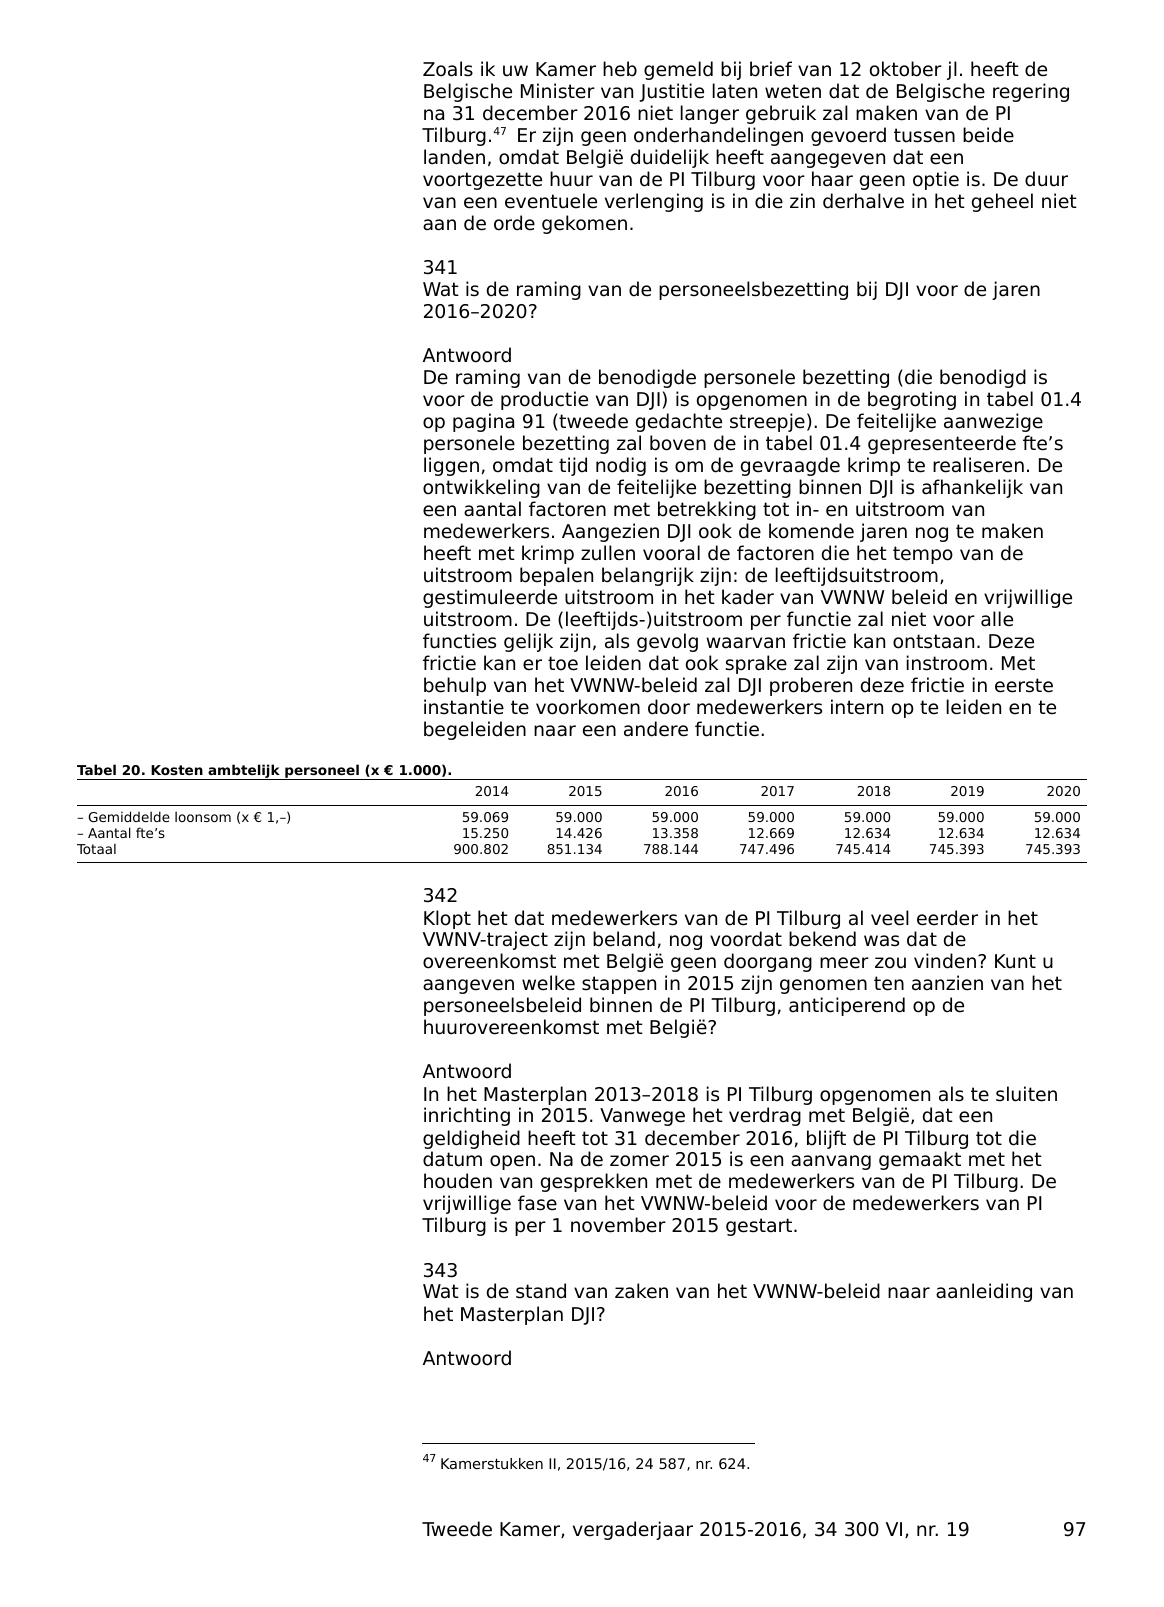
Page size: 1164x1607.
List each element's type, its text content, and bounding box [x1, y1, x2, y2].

text Klopt het dat medewerkers van de PI Tilburg al veel eerder in het VWNV-traject zijn beland, nog voordat bekend was dat de overeenkomst met België geen doorgang meer zou vinden? Kunt u aangeven welke stappen in 2015 zijn genomen ten aanzien van het personeelsbeleid binnen de PI Tilburg, anticiperend op de huurovereenkomst met België? [422, 907, 1087, 1039]
table_cell 15.250 [419, 826, 515, 842]
table_cell 851.134 [515, 842, 608, 862]
text Wat is de raming van de personeelsbezetting bij DJI voor de jaren 2016–2020? [422, 279, 1087, 323]
table_cell 12.634 [897, 826, 990, 842]
table_cell [77, 780, 419, 804]
table_cell 900.802 [419, 842, 515, 862]
text Zoals ik uw Kamer heb gemeld bij brief van 12 oktober jl. heeft de Belgische Minister van Justitie laten weten dat de Belgische regering na 31 december 2016 niet langer gebruik zal maken van de PI Tilburg. Er zijn geen onderhandelingen gevoerd tussen beide landen, omdat België duidelijk heeft aangegeven dat een voortgezette huur van de PI Tilburg voor haar geen optie is. De duur van een eventuele verlenging is in die zin derhalve in het geheel niet aan de orde gekomen. [422, 59, 1087, 235]
text Antwoord [422, 1061, 1087, 1083]
table_cell 59.000 [897, 806, 990, 826]
table_header Tabel 20. Kosten ambtelijk personeel (x € 1.000). [77, 763, 1087, 778]
table_cell 2020 [990, 780, 1087, 804]
table_cell 2014 [419, 780, 515, 804]
table_cell 2019 [897, 780, 990, 804]
text De raming van de benodigde personele bezetting (die benodigd is voor de productie van DJI) is opgenomen in de begroting in tabel 01.4 op pagina 91 (tweede gedachte streepje). De feitelijke aanwezige personele bezetting zal boven de in tabel 01.4 gepresenteerde fte’s liggen, omdat tijd nodig is om de gevraagde krimp te realiseren. De ontwikkeling van de feitelijke bezetting binnen DJI is afhankelijk van een aantal factoren met betrekking tot in- en uitstroom van medewerkers. Aangezien DJI ook de komende jaren nog te maken heeft met krimp zullen vooral de factoren die het tempo van de uitstroom bepalen belangrijk zijn: de leeftijdsuitstroom, gestimuleerde uitstroom in het kader van VWNW beleid en vrijwillige uitstroom. De (leeftijds-)uitstroom per functie zal niet voor alle functies gelijk zijn, als gevolg waarvan frictie kan ontstaan. Deze frictie kan er toe leiden dat ook sprake zal zijn van instroom. Met behulp van het VWNW-beleid zal DJI proberen deze frictie in eerste instantie te voorkomen door medewerkers intern op te leiden en te begeleiden naar een andere functie. [422, 367, 1087, 741]
table_cell 12.634 [801, 826, 897, 842]
text 343 [422, 1259, 1087, 1281]
text 342 [422, 885, 1087, 907]
table_cell 13.358 [608, 826, 704, 842]
table_cell – Gemiddelde loonsom (x € 1,–) [77, 806, 419, 826]
table_cell 59.000 [515, 806, 608, 826]
table_cell 2016 [608, 780, 704, 804]
table_cell 745.393 [990, 842, 1087, 862]
table_cell 59.000 [608, 806, 704, 826]
table_cell 59.000 [705, 806, 801, 826]
table_cell 59.000 [801, 806, 897, 826]
table_cell 745.414 [801, 842, 897, 862]
table_cell 2017 [705, 780, 801, 804]
text Antwoord [422, 1348, 1087, 1369]
table_cell Totaal [77, 842, 419, 862]
table_cell 59.000 [990, 806, 1087, 826]
text In het Masterplan 2013–2018 is PI Tilburg opgenomen als te sluiten inrichting in 2015. Vanwege het verdrag met België, dat een geldigheid heeft tot 31 december 2016, blijft de PI Tilburg tot die datum open. Na de zomer 2015 is een aanvang gemaakt met het houden van gesprekken met de medewerkers van de PI Tilburg. De vrijwillige fase van het VWNW-beleid voor de medewerkers van PI Tilburg is per 1 november 2015 gestart. [422, 1083, 1087, 1237]
text 341 [422, 257, 1087, 279]
table_cell 747.496 [705, 842, 801, 862]
table_cell 14.426 [515, 826, 608, 842]
table_cell – Aantal fte’s [77, 826, 419, 842]
text Antwoord [422, 345, 1087, 367]
table_cell 788.144 [608, 842, 704, 862]
text Wat is de stand van zaken van het VWNW-beleid naar aanleiding van het Masterplan DJI? [422, 1281, 1087, 1325]
table_cell 12.634 [990, 826, 1087, 842]
text Kamerstukken II, 2015/16, 24 587, nr. 624. [422, 1452, 1087, 1474]
table_cell 12.669 [705, 826, 801, 842]
table_cell 2015 [515, 780, 608, 804]
table_cell 59.069 [419, 806, 515, 826]
table_cell 745.393 [897, 842, 990, 862]
table_cell 2018 [801, 780, 897, 804]
